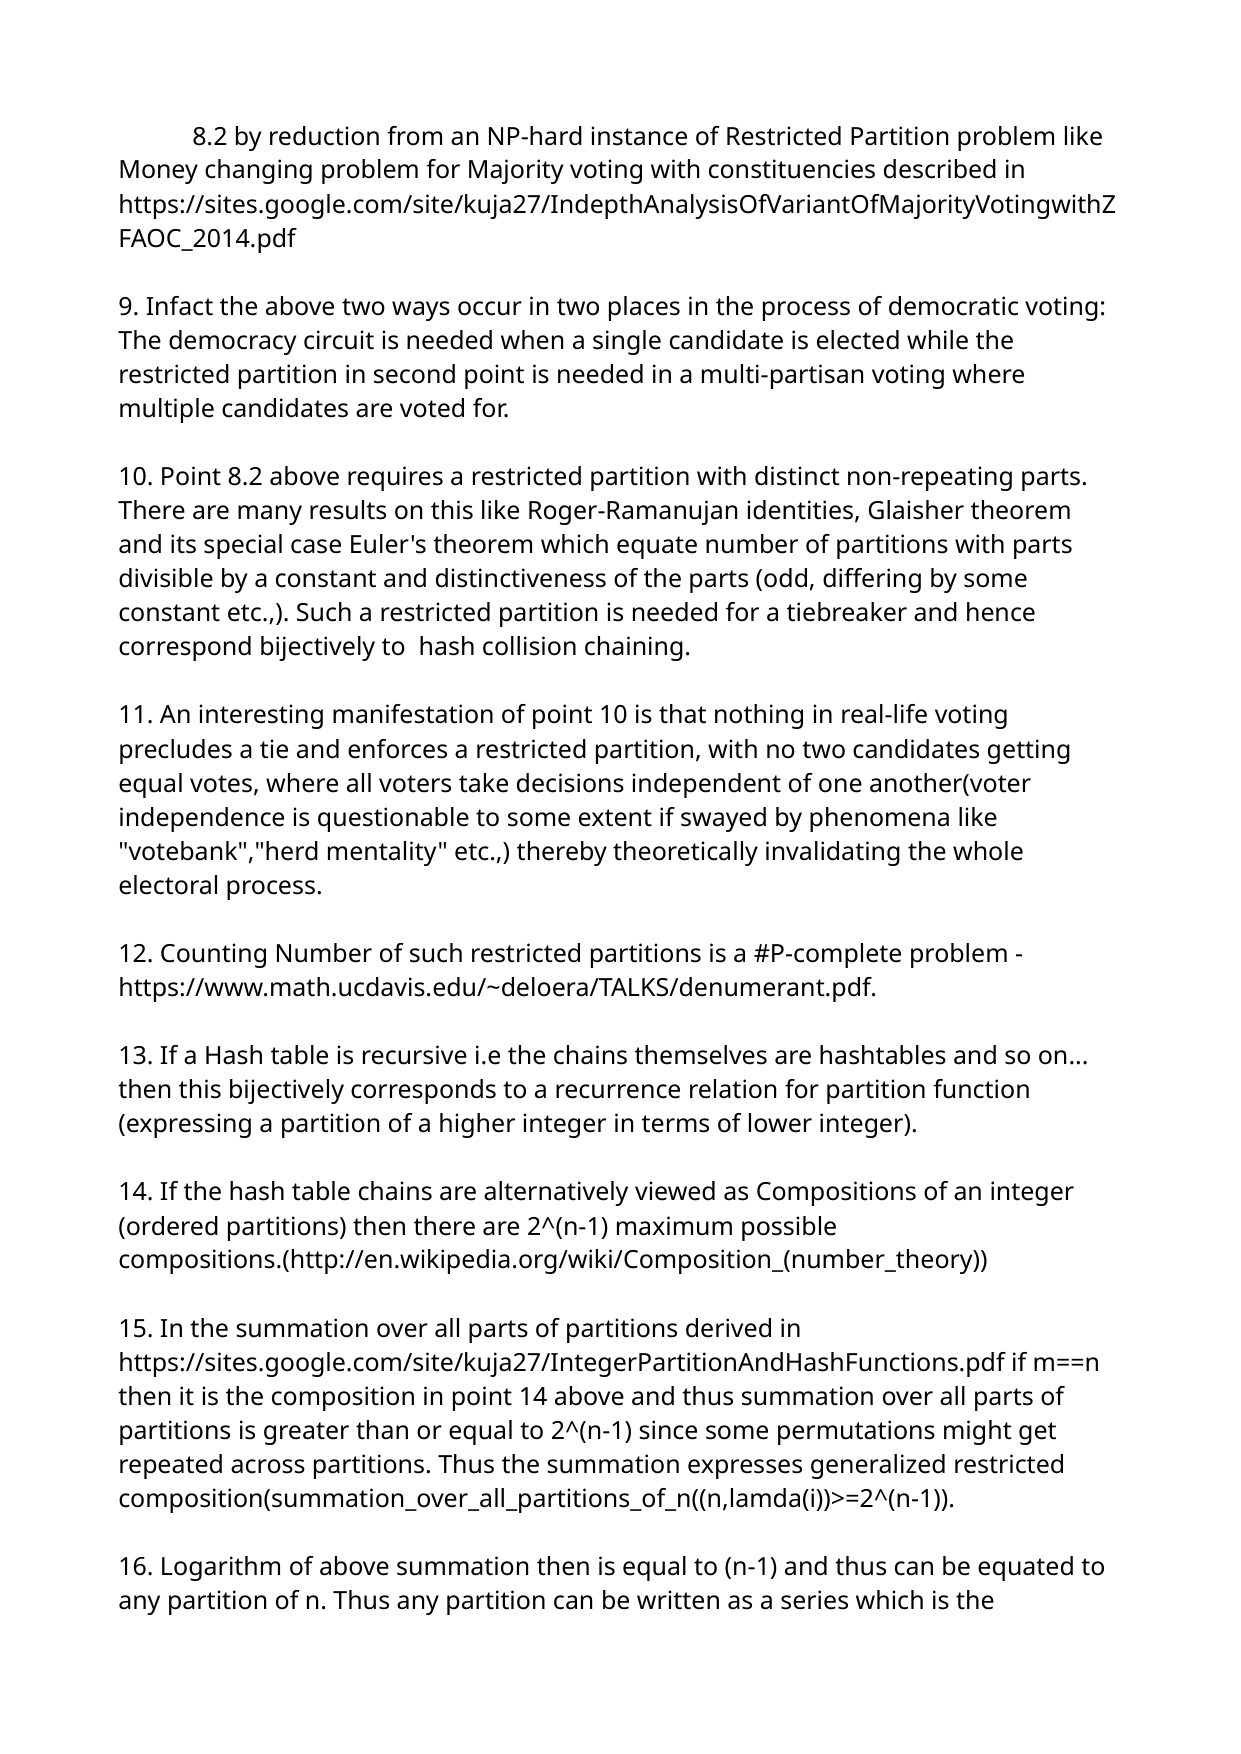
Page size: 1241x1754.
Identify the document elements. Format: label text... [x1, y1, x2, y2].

text 12. Counting Number of such restricted partitions is a #P-complete problem - https://www.math.ucdavis.edu/~deloera/TALKS/denumerant.pdf. [118, 936, 1122, 1004]
text 14. If the hash table chains are alternatively viewed as Compositions of an integer (ordered partitions) then there are 2^(n-1) maximum possible compositions.(http://en.wikipedia.org/wiki/Composition_(number_theory)) [118, 1174, 1122, 1276]
text 11. An interesting manifestation of point 10 is that nothing in real-life voting precludes a tie and enforces a restricted partition, with no two candidates getting equal votes, where all voters take decisions independent of one another(voter independence is questionable to some extent if swayed by phenomena like "votebank","herd mentality" etc.,) thereby theoretically invalidating the whole electoral process. [118, 697, 1122, 902]
text 8.2 by reduction from an NP-hard instance of Restricted Partition problem like Money changing problem for Majority voting with constituencies described in https://sites.google.com/site/kuja27/IndepthAnalysisOfVariantOfMajorityVotingwithZFAOC_2014.pdf [118, 118, 1122, 254]
text 13. If a Hash table is recursive i.e the chains themselves are hashtables and so on... then this bijectively corresponds to a recurrence relation for partition function (expressing a partition of a higher integer in terms of lower integer). [118, 1038, 1122, 1140]
text 15. In the summation over all parts of partitions derived in https://sites.google.com/site/kuja27/IntegerPartitionAndHashFunctions.pdf if m==n then it is the composition in point 14 above and thus summation over all parts of partitions is greater than or equal to 2^(n-1) since some permutations might get repeated across partitions. Thus the summation expresses generalized restricted composition(summation_over_all_partitions_of_n((n,lamda(i))>=2^(n-1)). [118, 1310, 1122, 1515]
text 9. Infact the above two ways occur in two places in the process of democratic voting: The democracy circuit is needed when a single candidate is elected while the restricted partition in second point is needed in a multi-partisan voting where multiple candidates are voted for. [118, 288, 1122, 425]
text 10. Point 8.2 above requires a restricted partition with distinct non-repeating parts. There are many results on this like Roger-Ramanujan identities, Glaisher theorem and its special case Euler's theorem which equate number of partitions with parts divisible by a constant and distinctiveness of the parts (odd, differing by some constant etc.,). Such a restricted partition is needed for a tiebreaker and hence correspond bijectively to hash collision chaining. [118, 459, 1122, 663]
text 16. Logarithm of above summation then is equal to (n-1) and thus can be equated to any partition of n. Thus any partition can be written as a series which is the [118, 1549, 1122, 1617]
